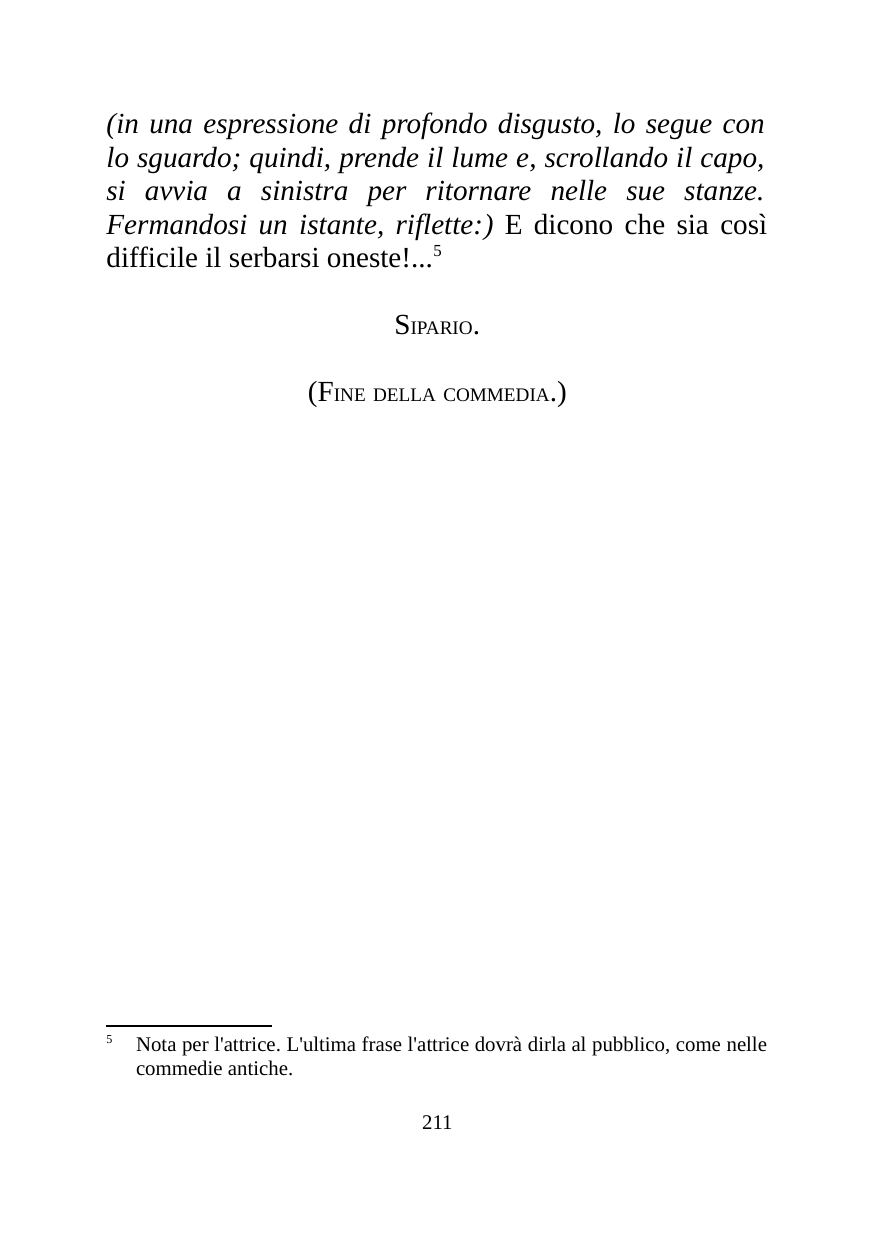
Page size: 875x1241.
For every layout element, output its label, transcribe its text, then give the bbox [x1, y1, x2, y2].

text Nota per l'attrice. L'ultima frase l'attrice dovrà dirla al pubblico, come nelle commedie antiche. [106, 1032, 768, 1080]
text (in una espressione di profondo disgusto, lo segue con lo sguardo; quindi, prende il lume e, scrollando il capo, si avvia a sinistra per ritornare nelle sue stanze. Fermandosi un istante, riflette:) E dicono che sia così difficile il serbarsi oneste!... [106, 106, 768, 274]
text Sipario. [106, 307, 768, 341]
text (Fine della commedia.) [106, 374, 768, 408]
